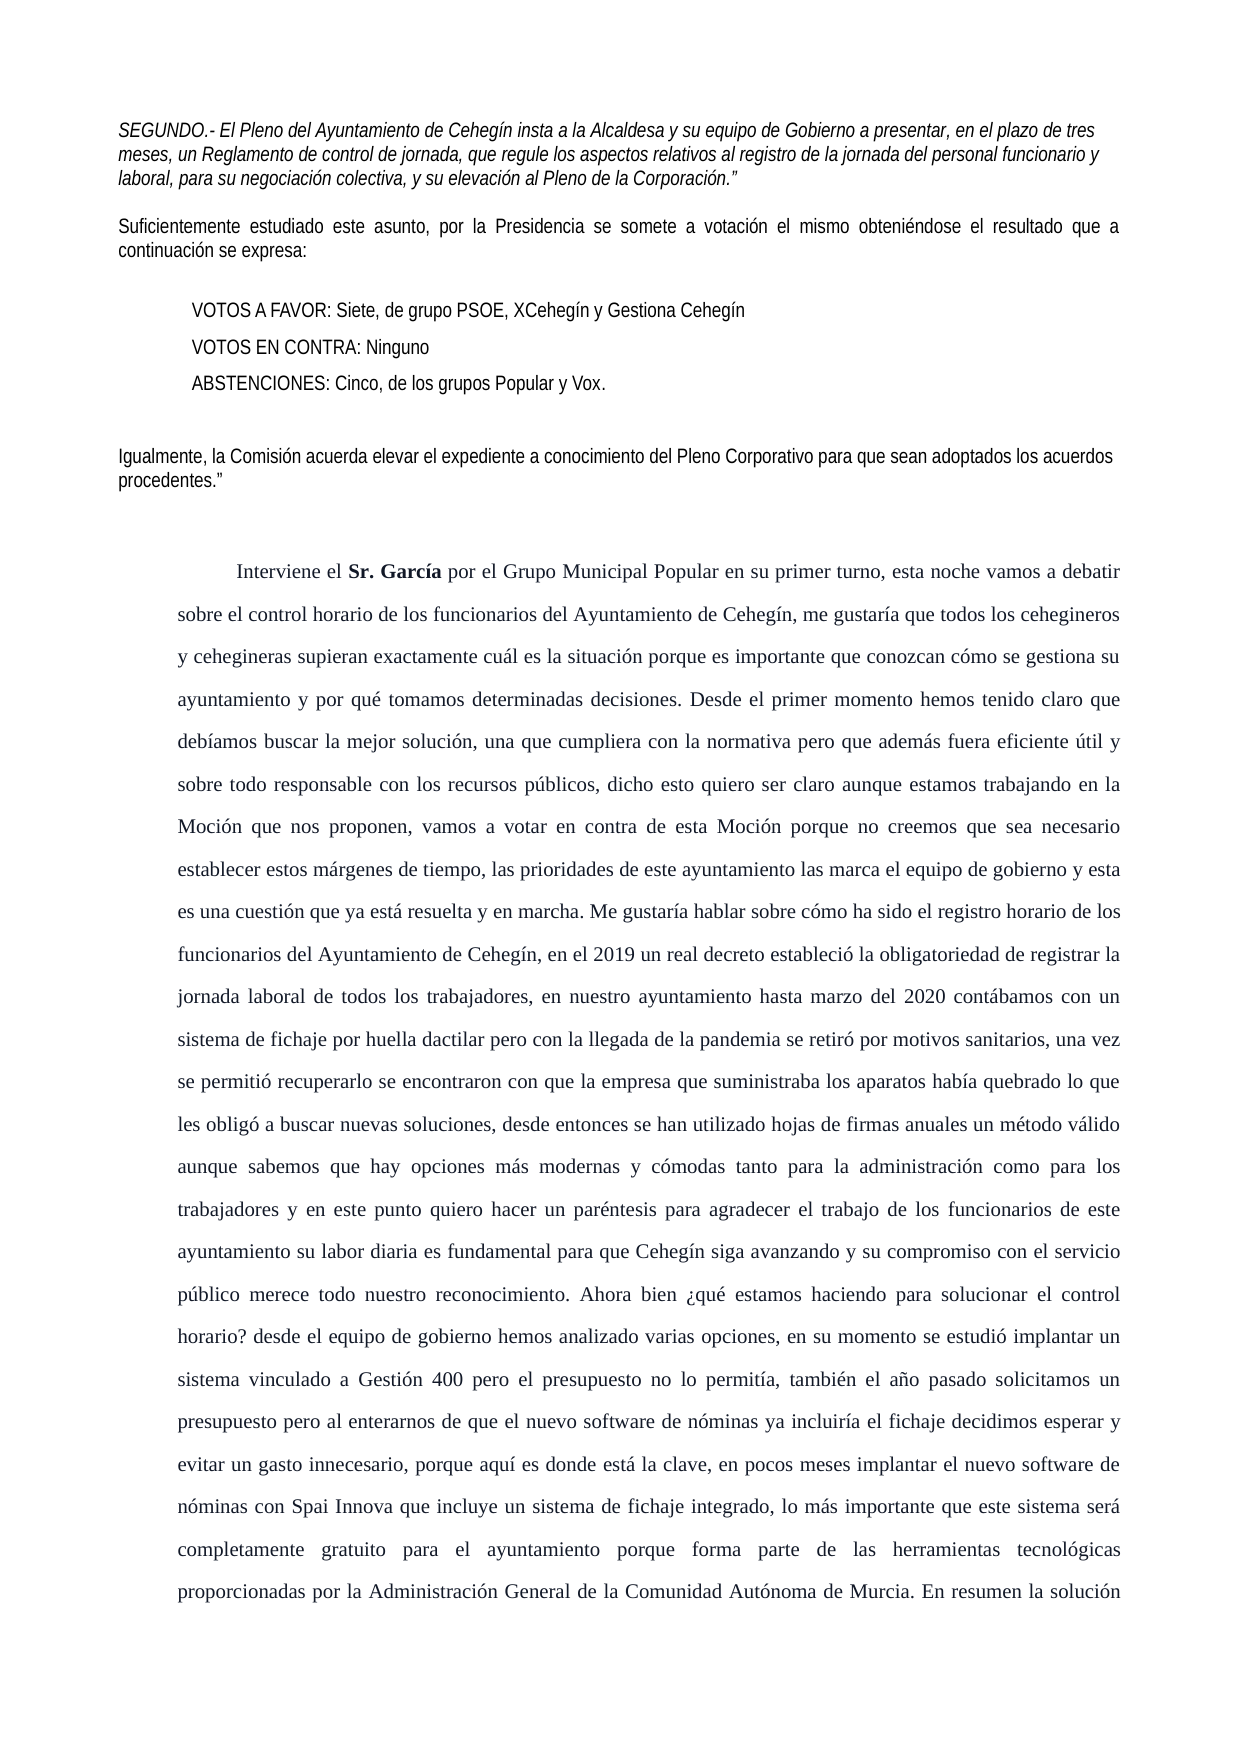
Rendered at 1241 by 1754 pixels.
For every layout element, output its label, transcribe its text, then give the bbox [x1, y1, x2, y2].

text SEGUNDO.- El Pleno del Ayuntamiento de Cehegín insta a la Alcaldesa y su equipo de Gobierno a presentar, en el plazo de tres meses, un Reglamento de control de jornada, que regule los aspectos relativos al registro de la jornada del personal funcionario y laboral, para su negociación colectiva, y su elevación al Pleno de la Corporación.” [118, 118, 1122, 190]
text Igualmente, la Comisión acuerda elevar el expediente a conocimiento del Pleno Corporativo para que sean adoptados los acuerdos procedentes.” [118, 444, 1122, 492]
text Interviene el Sr. García por el Grupo Municipal Popular en su primer turno, esta noche vamos a debatir sobre el control horario de los funcionarios del Ayuntamiento de Cehegín, me gustaría que todos los cehegineros y cehegineras supieran exactamente cuál es la situación porque es importante que conozcan cómo se gestiona su ayuntamiento y por qué tomamos determinadas decisiones. Desde el primer momento hemos tenido claro que debíamos buscar la mejor solución, una que cumpliera con la normativa pero que además fuera eficiente útil y sobre todo responsable con los recursos públicos, dicho esto quiero ser claro aunque estamos trabajando en la Moción que nos proponen, vamos a votar en contra de esta Moción porque no creemos que sea necesario establecer estos márgenes de tiempo, las prioridades de este ayuntamiento las marca el equipo de gobierno y esta es una cuestión que ya está resuelta y en marcha. Me gustaría hablar sobre cómo ha sido el registro horario de los funcionarios del Ayuntamiento de Cehegín, en el 2019 un real decreto estableció la obligatoriedad de registrar la jornada laboral de todos los trabajadores, en nuestro ayuntamiento hasta marzo del 2020 contábamos con un sistema de fichaje por huella dactilar pero con la llegada de la pandemia se retiró por motivos sanitarios, una vez se permitió recuperarlo se encontraron con que la empresa que suministraba los aparatos había quebrado lo que les obligó a buscar nuevas soluciones, desde entonces se han utilizado hojas de firmas anuales un método válido aunque sabemos que hay opciones más modernas y cómodas tanto para la administración como para los trabajadores y en este punto quiero hacer un paréntesis para agradecer el trabajo de los funcionarios de este ayuntamiento su labor diaria es fundamental para que Cehegín siga avanzando y su compromiso con el servicio público merece todo nuestro reconocimiento. Ahora bien ¿qué estamos haciendo para solucionar el control horario? desde el equipo de gobierno hemos analizado varias opciones, en su momento se estudió implantar un sistema vinculado a Gestión 400 pero el presupuesto no lo permitía, también el año pasado solicitamos un presupuesto pero al enterarnos de que el nuevo software de nóminas ya incluiría el fichaje decidimos esperar y evitar un gasto innecesario, porque aquí es donde está la clave, en pocos meses implantar el nuevo software de nóminas con Spai Innova que incluye un sistema de fichaje integrado, lo más importante que este sistema será completamente gratuito para el ayuntamiento porque forma parte de las herramientas tecnológicas proporcionadas por la Administración General de la Comunidad Autónoma de Murcia. En resumen la solución [177, 541, 1122, 1603]
text ABSTENCIONES: Cinco, de los grupos Popular y Vox. [118, 371, 1122, 395]
text Suficientemente estudiado este asunto, por la Presidencia se somete a votación el mismo obteniéndose el resultado que a continuación se expresa: [118, 214, 1122, 262]
text VOTOS A FAVOR: Siete, de grupo PSOE, XCehegín y Gestiona Cehegín [118, 298, 1122, 322]
text VOTOS EN CONTRA: Ninguno [118, 335, 1122, 359]
